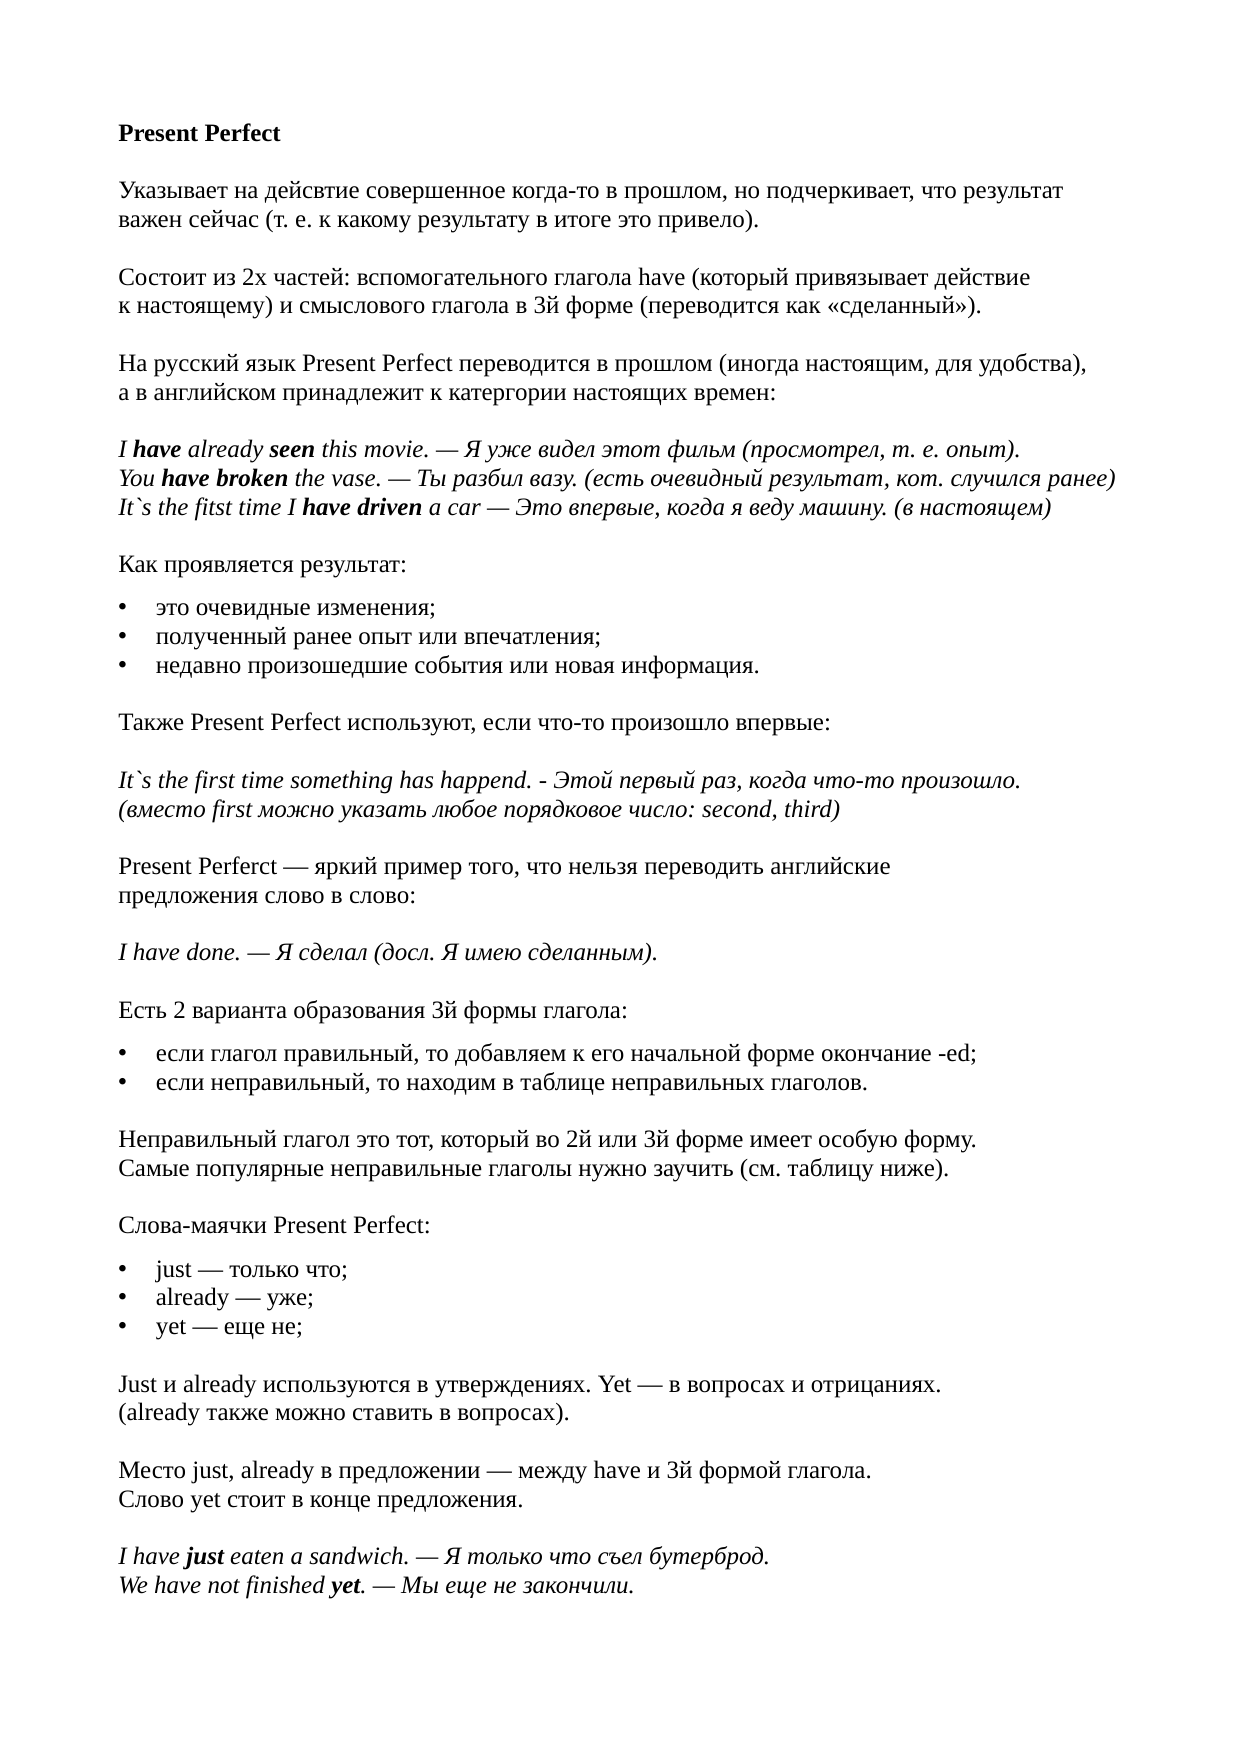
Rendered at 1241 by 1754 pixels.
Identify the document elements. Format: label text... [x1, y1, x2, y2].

text к настоящему) и смыслового глагола в 3й форме (переводится как «сделанный»). [118, 291, 1122, 319]
text It`s the fitst time I have driven a car — Это впервые, когда я веду машину. (в настоящем) [118, 492, 1122, 521]
list если глагол правильный, то добавляем к его начальной форме окончание -ed; [118, 1038, 1122, 1067]
list just — только что; [118, 1254, 1122, 1282]
text Есть 2 варианта образования 3й формы глагола: [118, 995, 1122, 1024]
text (already также можно ставить в вопросах). [118, 1397, 1122, 1426]
text Также Present Perfect используют, если что-то произошло впервые: [118, 707, 1122, 736]
list это очевидные изменения; [118, 592, 1122, 621]
list yet — еще не; [118, 1311, 1122, 1340]
text Слово yet стоит в конце предложения. [118, 1484, 1122, 1512]
text Как проявляется результат: [118, 549, 1122, 578]
text We have not finished yet. — Мы еще не закончили. [118, 1570, 1122, 1599]
text Слова-маячки Present Perfect: [118, 1211, 1122, 1239]
text Место just, already в предложении — между have и 3й формой глагола. [118, 1455, 1122, 1484]
text (вместо first можно указать любое порядковое число: second, third) [118, 794, 1122, 822]
list недавно произошедшие события или новая информация. [118, 650, 1122, 679]
text I have already seen this movie. — Я уже видел этот фильм (просмотрел, т. е. опыт). [118, 434, 1122, 463]
text I have done. — Я сделал (досл. Я имею сделанным). [118, 937, 1122, 966]
text предложения слово в слово: [118, 880, 1122, 909]
text На русский язык Present Perfect переводится в прошлом (иногда настоящим, для удобства), [118, 348, 1122, 377]
list полученный ранее опыт или впечатления; [118, 621, 1122, 650]
text It`s the first time something has happend. - Этой первый раз, когда что-то произошло. [118, 765, 1122, 794]
text Present Perferct — яркий пример того, что нельзя переводить английские [118, 851, 1122, 880]
text I have just eaten a sandwich. — Я только что съел бутерброд. [118, 1541, 1122, 1570]
list если неправильный, то находим в таблице неправильных глаголов. [118, 1067, 1122, 1096]
list already — уже; [118, 1282, 1122, 1311]
text Present Perfect [118, 118, 1122, 147]
text Указывает на дейсвтие совершенное когда-то в прошлом, но подчеркивает, что результат важен сейчас (т. е. к какому результату в итоге это привело). [118, 176, 1122, 233]
text а в английском принадлежит к катергории настоящих времен: [118, 377, 1122, 406]
text Неправильный глагол это тот, который во 2й или 3й форме имеет особую форму. [118, 1124, 1122, 1153]
text Just и already используются в утверждениях. Yet — в вопросах и отрицаниях. [118, 1369, 1122, 1397]
text Самые популярные неправильные глаголы нужно заучить (см. таблицу ниже). [118, 1153, 1122, 1182]
text You have broken the vase. — Ты разбил вазу. (есть очевидный результат, кот. случился ранее) [118, 463, 1122, 492]
text Состоит из 2х частей: вспомогательного глагола have (который привязывает действие [118, 262, 1122, 291]
